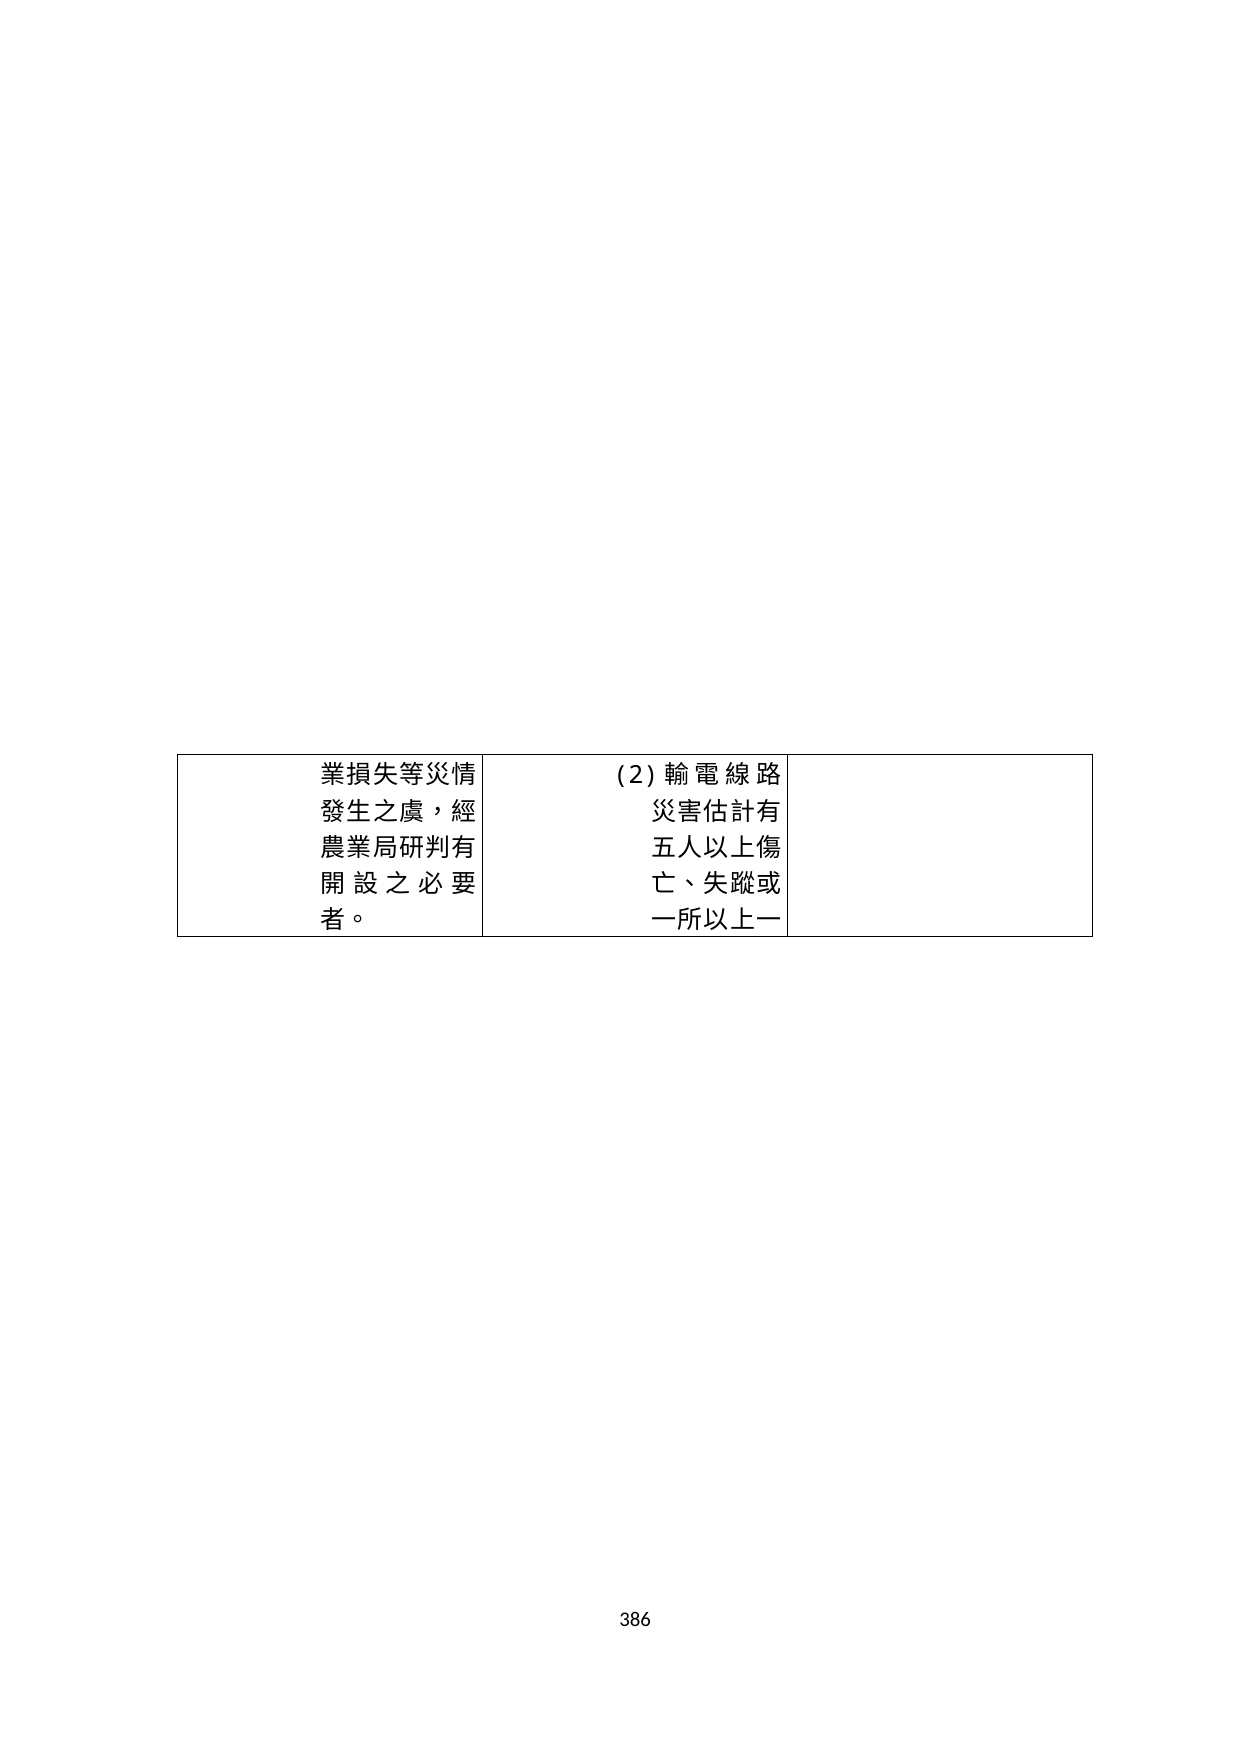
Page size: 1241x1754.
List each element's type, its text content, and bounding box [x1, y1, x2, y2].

table_cell [788, 755, 1092, 936]
table_cell (2)輸電線路災害估計有五人以上傷亡、失蹤或一所以上一 [483, 755, 787, 936]
table_cell 業損失等災情發生之虞，經農業局研判有開設之必要者。 [178, 755, 482, 936]
